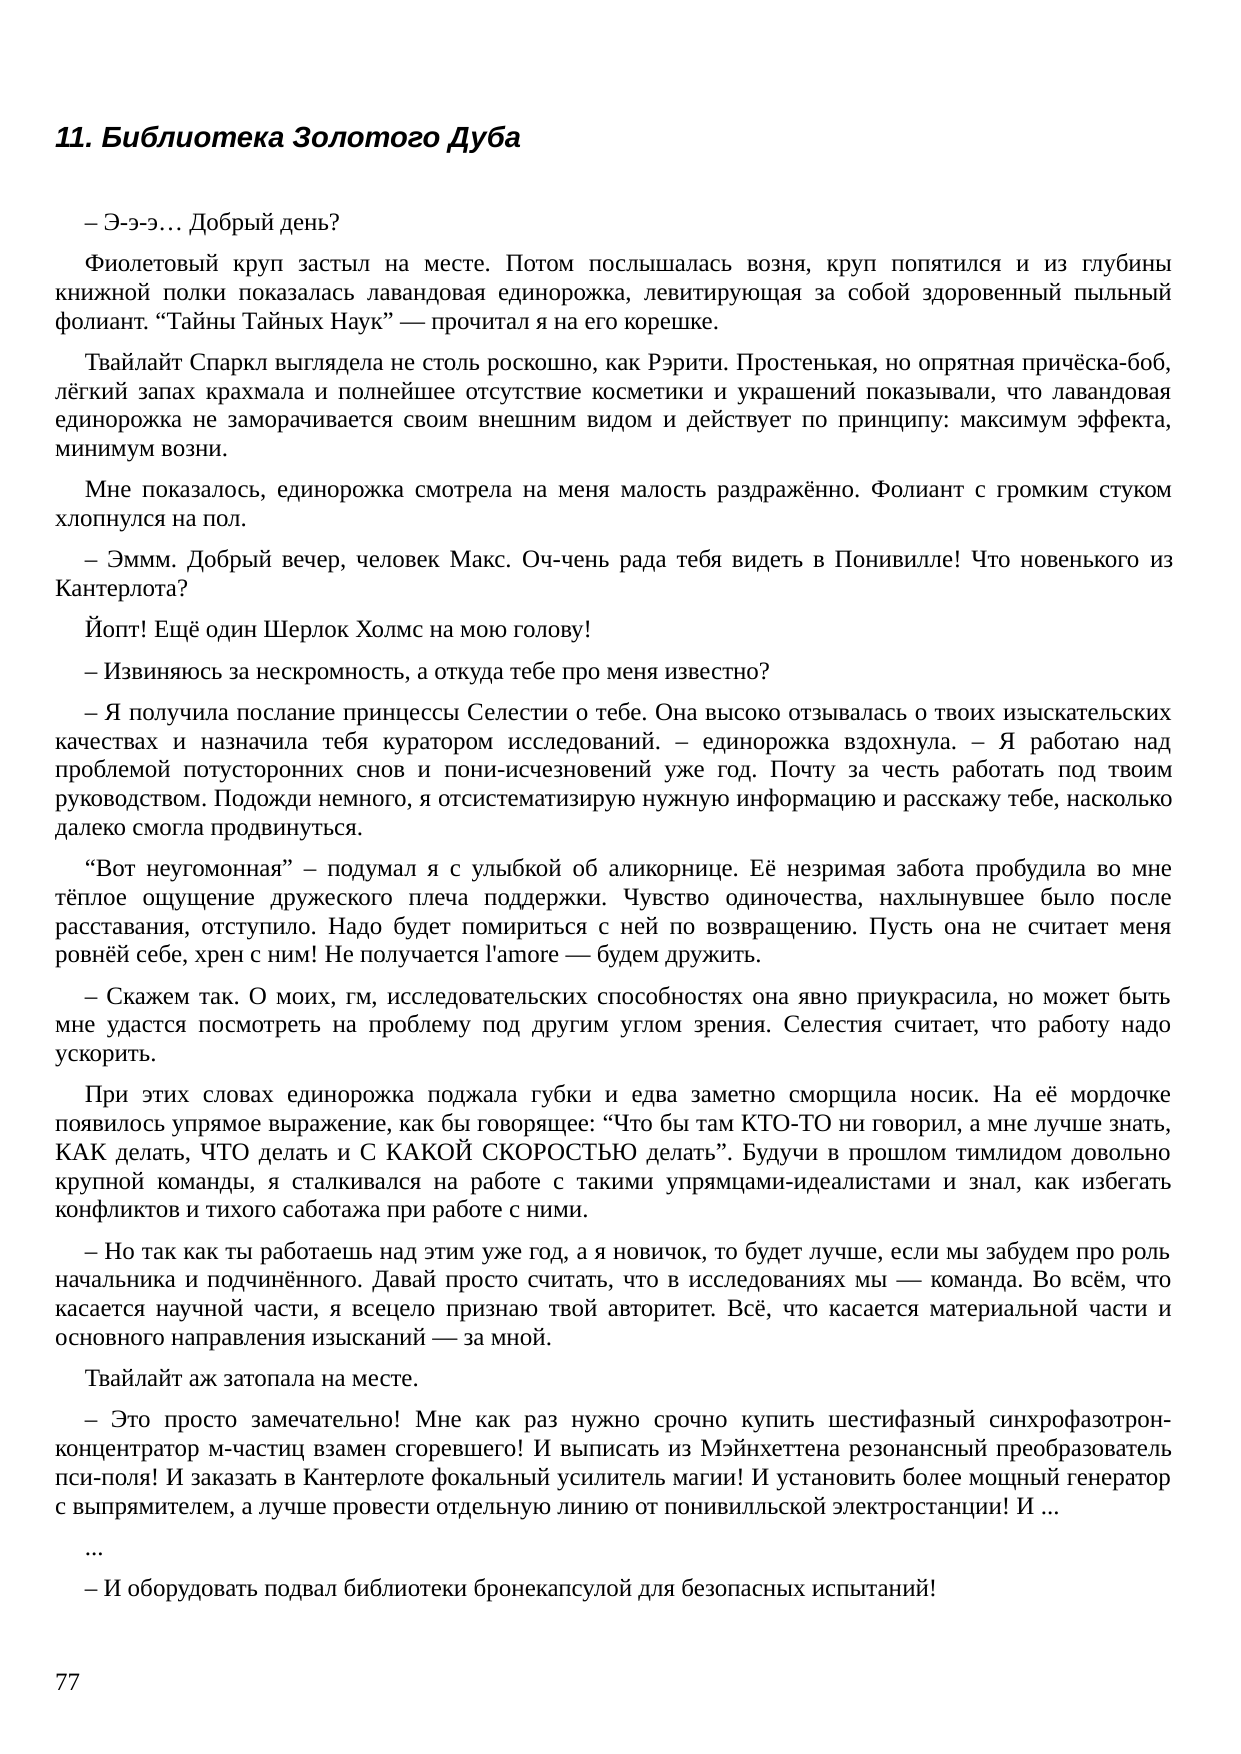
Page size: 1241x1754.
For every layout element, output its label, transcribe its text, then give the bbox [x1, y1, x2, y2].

text Йопт! Ещё один Шерлок Холмс на мою голову! [55, 614, 1173, 643]
text – Но так как ты работаешь над этим уже год, а я новичок, то будет лучше, если мы забудем про роль начальника и подчинённого. Давай просто считать, что в исследованиях мы — команда. Во всём, что касается научной части, я всецело признаю твой авторитет. Всё, что касается материальной части и основного направления изысканий — за мной. [55, 1236, 1173, 1351]
text – Я получила послание принцессы Селестии о тебе. Она высоко отзывалась о твоих изыскательских качествах и назначила тебя куратором исследований. – единорожка вздохнула. – Я работаю над проблемой потусторонних снов и пони-исчезновений уже год. Почту за честь работать под твоим руководством. Подожди немного, я отсистематизирую нужную информацию и расскажу тебе, насколько далеко смогла продвинуться. [55, 697, 1173, 841]
text – Э-э-э… Добрый день? [55, 207, 1173, 236]
text – Эммм. Добрый вечер, человек Макс. Оч-чень рада тебя видеть в Понивилле! Что новенького из Кантерлота? [55, 544, 1173, 602]
text Мне показалось, единорожка смотрела на меня малость раздражённо. Фолиант с громким стуком хлопнулся на пол. [55, 474, 1173, 532]
text ... [55, 1532, 1173, 1561]
text Твайлайт аж затопала на месте. [55, 1363, 1173, 1392]
text При этих словах единорожка поджала губки и едва заметно сморщила носик. На её мордочке появилось упрямое выражение, как бы говорящее: “Что бы там КТО-ТО ни говорил, а мне лучше знать, КАК делать, ЧТО делать и С КАКОЙ СКОРОСТЬЮ делать”. Будучи в прошлом тимлидом довольно крупной команды, я сталкивался на работе с такими упрямцами-идеалистами и знал, как избегать конфликтов и тихого саботажа при работе с ними. [55, 1079, 1173, 1223]
text Твайлайт Спаркл выглядела не столь роскошно, как Рэрити. Простенькая, но опрятная причёска-боб, лёгкий запах крахмала и полнейшее отсутствие косметики и украшений показывали, что лавандовая единорожка не заморачивается своим внешним видом и действует по принципу: максимум эффекта, минимум возни. [55, 347, 1173, 462]
text – Извиняюсь за нескромность, а откуда тебе про меня известно? [55, 656, 1173, 684]
text – И оборудовать подвал библиотеки бронекапсулой для безопасных испытаний! [55, 1573, 1173, 1602]
text “Вот неугомонная” – подумал я с улыбкой об аликорнице. Её незримая забота пробудила во мне тёплое ощущение дружеского плеча поддержки. Чувство одиночества, нахлынувшее было после расставания, отступило. Надо будет помириться с ней по возвращению. Пусть она не считает меня ровнёй себе, хрен с ним! Не получается l'amore — будем дружить. [55, 853, 1173, 968]
text Фиолетовый круп застыл на месте. Потом послышалась возня, круп попятился и из глубины книжной полки показалась лавандовая единорожка, левитирующая за собой здоровенный пыльный фолиант. “Тайны Тайных Наук” — прочитал я на его корешке. [55, 248, 1173, 334]
text – Скажем так. О моих, гм, исследовательских способностях она явно приукрасила, но может быть мне удастся посмотреть на проблему под другим углом зрения. Селестия считает, что работу надо ускорить. [55, 981, 1173, 1067]
text – Это просто замечательно! Мне как раз нужно срочно купить шестифазный синхрофазотрон-концентратор м-частиц взамен сгоревшего! И выписать из Мэйнхеттена резонансный преобразователь пси-поля! И заказать в Кантерлоте фокальный усилитель магии! И установить более мощный генератор с выпрямителем, а лучше провести отдельную линию от понивилльской электростанции! И ... [55, 1404, 1173, 1519]
subtitle 11. Библиотека Золотого Дуба [55, 120, 1173, 153]
